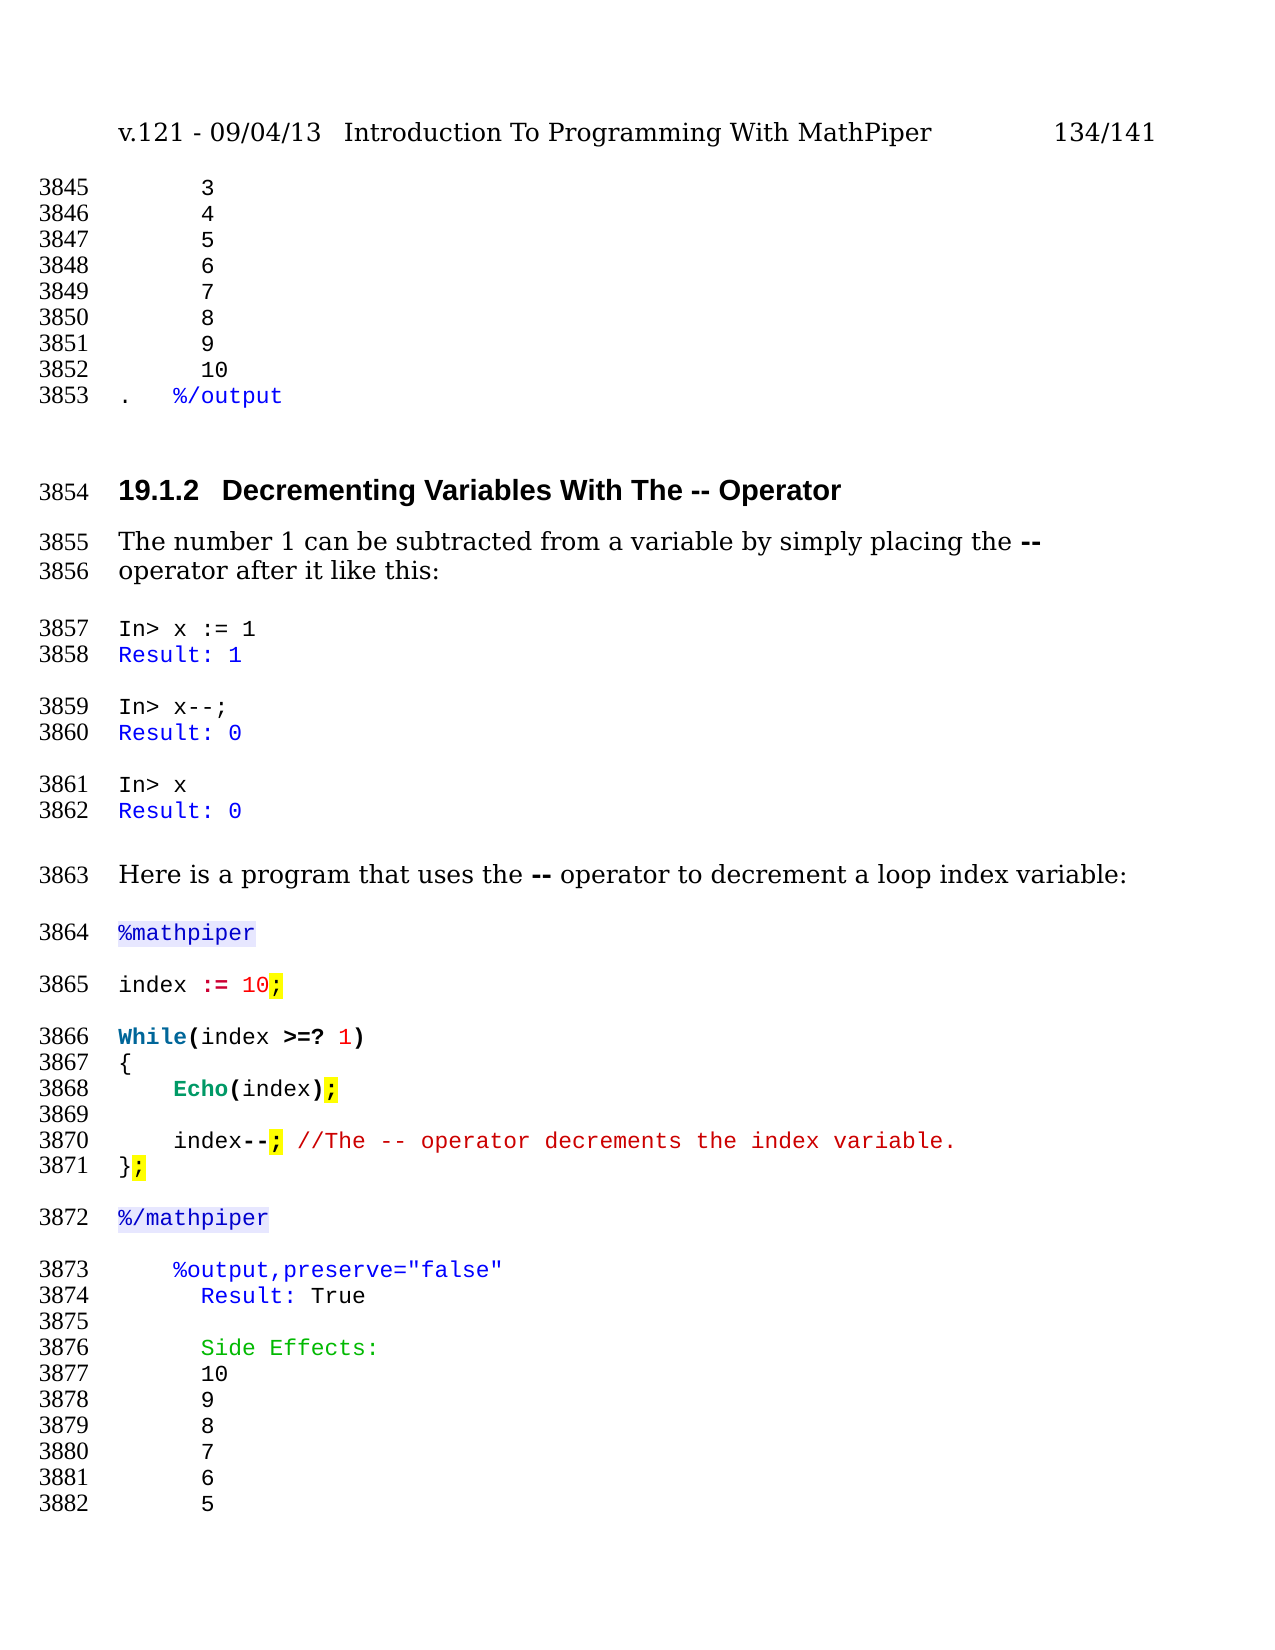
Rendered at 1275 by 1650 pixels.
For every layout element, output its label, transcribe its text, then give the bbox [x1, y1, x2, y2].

text index := 10; [118, 973, 1157, 999]
text 4 [118, 203, 1157, 229]
text 9 [118, 1388, 1157, 1414]
subtitle Decrementing Variables With The -- Operator [118, 473, 1157, 506]
text 9 [118, 332, 1157, 358]
text 8 [118, 1414, 1157, 1440]
text In> x [118, 773, 1157, 799]
text { [118, 1051, 1157, 1077]
text Result: 0 [118, 721, 1157, 747]
text index--; //The -- operator decrements the index variable. [118, 1129, 1157, 1155]
text In> x := 1 [118, 618, 1157, 644]
text Result: 1 [118, 644, 1157, 669]
text Result: 0 [118, 799, 1157, 825]
text 10 [118, 1362, 1157, 1388]
text Result: True [118, 1284, 1157, 1311]
text 8 [118, 306, 1157, 332]
text %output,preserve="false" [118, 1259, 1157, 1284]
text The number 1 can be subtracted from a variable by simply placing the -- operator after it like this: [118, 527, 1157, 586]
text Echo(index); [118, 1077, 1157, 1103]
text . %/output [118, 384, 1157, 410]
text Here is a program that uses the -- operator to decrement a loop index variable: [118, 860, 1157, 889]
text Side Effects: [118, 1336, 1157, 1362]
text While(index >=? 1) [118, 1025, 1157, 1051]
text %mathpiper [118, 921, 1157, 947]
text }; [118, 1155, 1157, 1181]
text 3 [118, 177, 1157, 203]
text %/mathpiper [118, 1207, 1157, 1233]
text 5 [118, 229, 1157, 254]
text 6 [118, 254, 1157, 281]
text In> x--; [118, 696, 1157, 721]
text 5 [118, 1492, 1157, 1518]
text 6 [118, 1466, 1157, 1492]
text 7 [118, 1440, 1157, 1466]
text 10 [118, 358, 1157, 384]
text 7 [118, 281, 1157, 306]
